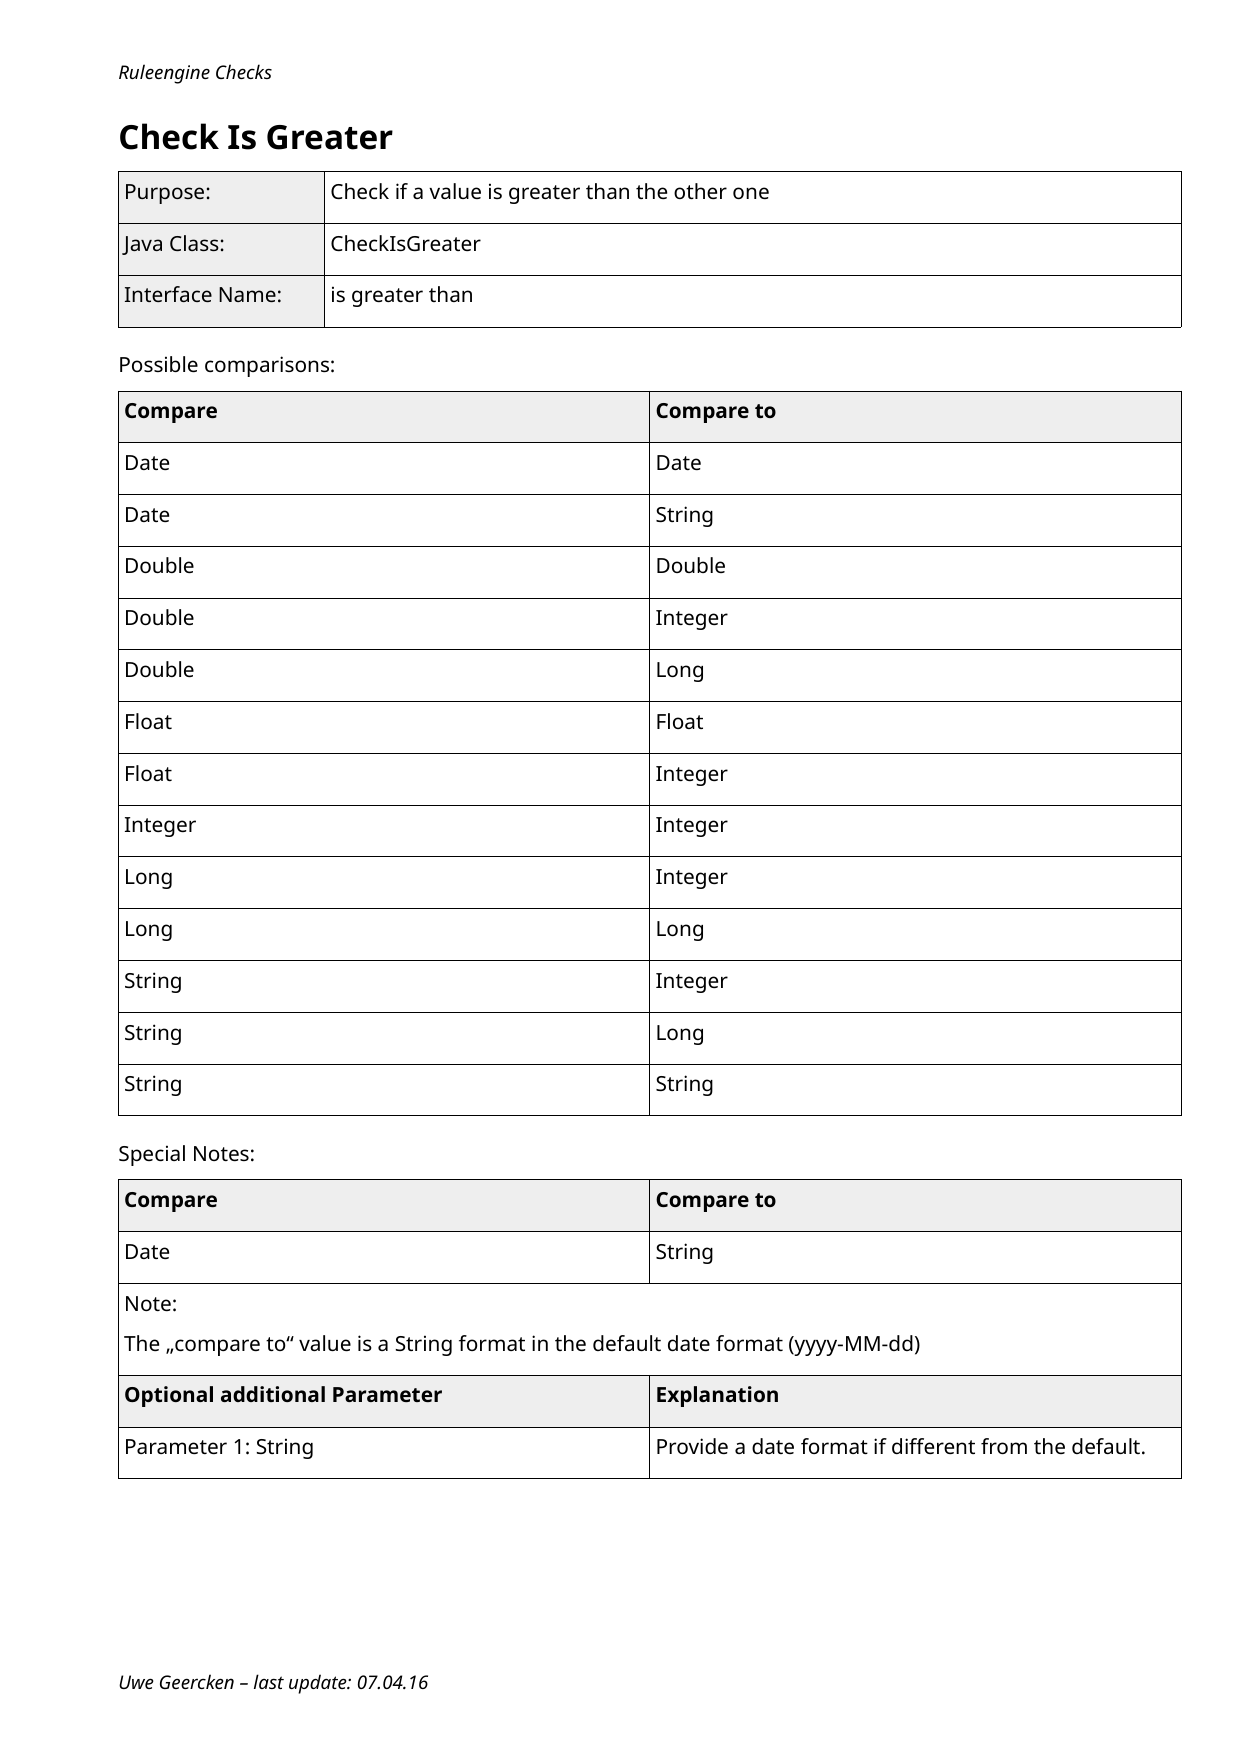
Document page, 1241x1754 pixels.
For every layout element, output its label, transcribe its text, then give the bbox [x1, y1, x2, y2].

table_cell Float [650, 702, 1181, 753]
table_cell Long [119, 909, 649, 960]
table_cell Optional additional Parameter [119, 1376, 649, 1427]
table_cell Integer [119, 806, 649, 856]
table_cell is greater than [325, 276, 1181, 327]
table_header Compare to [650, 1180, 1181, 1231]
table_cell Note: The „compare to“ value is a String format in the default date format (yyyy-MM-dd) [119, 1284, 1181, 1375]
table_cell Date [650, 443, 1181, 494]
table_cell Explanation [650, 1376, 1181, 1427]
table_cell Interface Name: [119, 276, 324, 327]
table_cell Double [119, 599, 649, 649]
table_cell Integer [650, 806, 1181, 856]
table_cell String [119, 1065, 649, 1115]
table_cell Date [119, 443, 649, 494]
text Check Is Greater [118, 114, 1181, 159]
text Special Notes: [118, 1139, 1181, 1167]
table_header Compare to [650, 392, 1181, 442]
table_cell CheckIsGreater [325, 224, 1181, 275]
table_cell Long [650, 909, 1181, 960]
table_cell Java Class: [119, 224, 324, 275]
table_cell Double [119, 650, 649, 701]
table_cell Date [119, 1232, 649, 1283]
table_header Check if a value is greater than the other one [325, 172, 1181, 223]
table_cell Integer [650, 857, 1181, 908]
table_cell String [119, 1013, 649, 1063]
table_cell Float [119, 754, 649, 805]
table_header Compare [119, 1180, 649, 1231]
table_header Compare [119, 392, 649, 442]
table_cell Long [650, 650, 1181, 701]
table_cell String [650, 495, 1181, 546]
table_cell Provide a date format if different from the default. [650, 1428, 1181, 1478]
table_cell Long [650, 1013, 1181, 1063]
table_cell Float [119, 702, 649, 753]
table_cell String [119, 961, 649, 1012]
table_cell String [650, 1065, 1181, 1115]
table_cell Integer [650, 754, 1181, 805]
table_cell Double [119, 547, 649, 598]
table_cell Integer [650, 599, 1181, 649]
table_cell Date [119, 495, 649, 546]
table_cell Integer [650, 961, 1181, 1012]
table_cell String [650, 1232, 1181, 1283]
table_cell Long [119, 857, 649, 908]
table_cell Parameter 1: String [119, 1428, 649, 1478]
table_header Purpose: [119, 172, 324, 223]
text Possible comparisons: [118, 350, 1181, 379]
table_cell Double [650, 547, 1181, 598]
